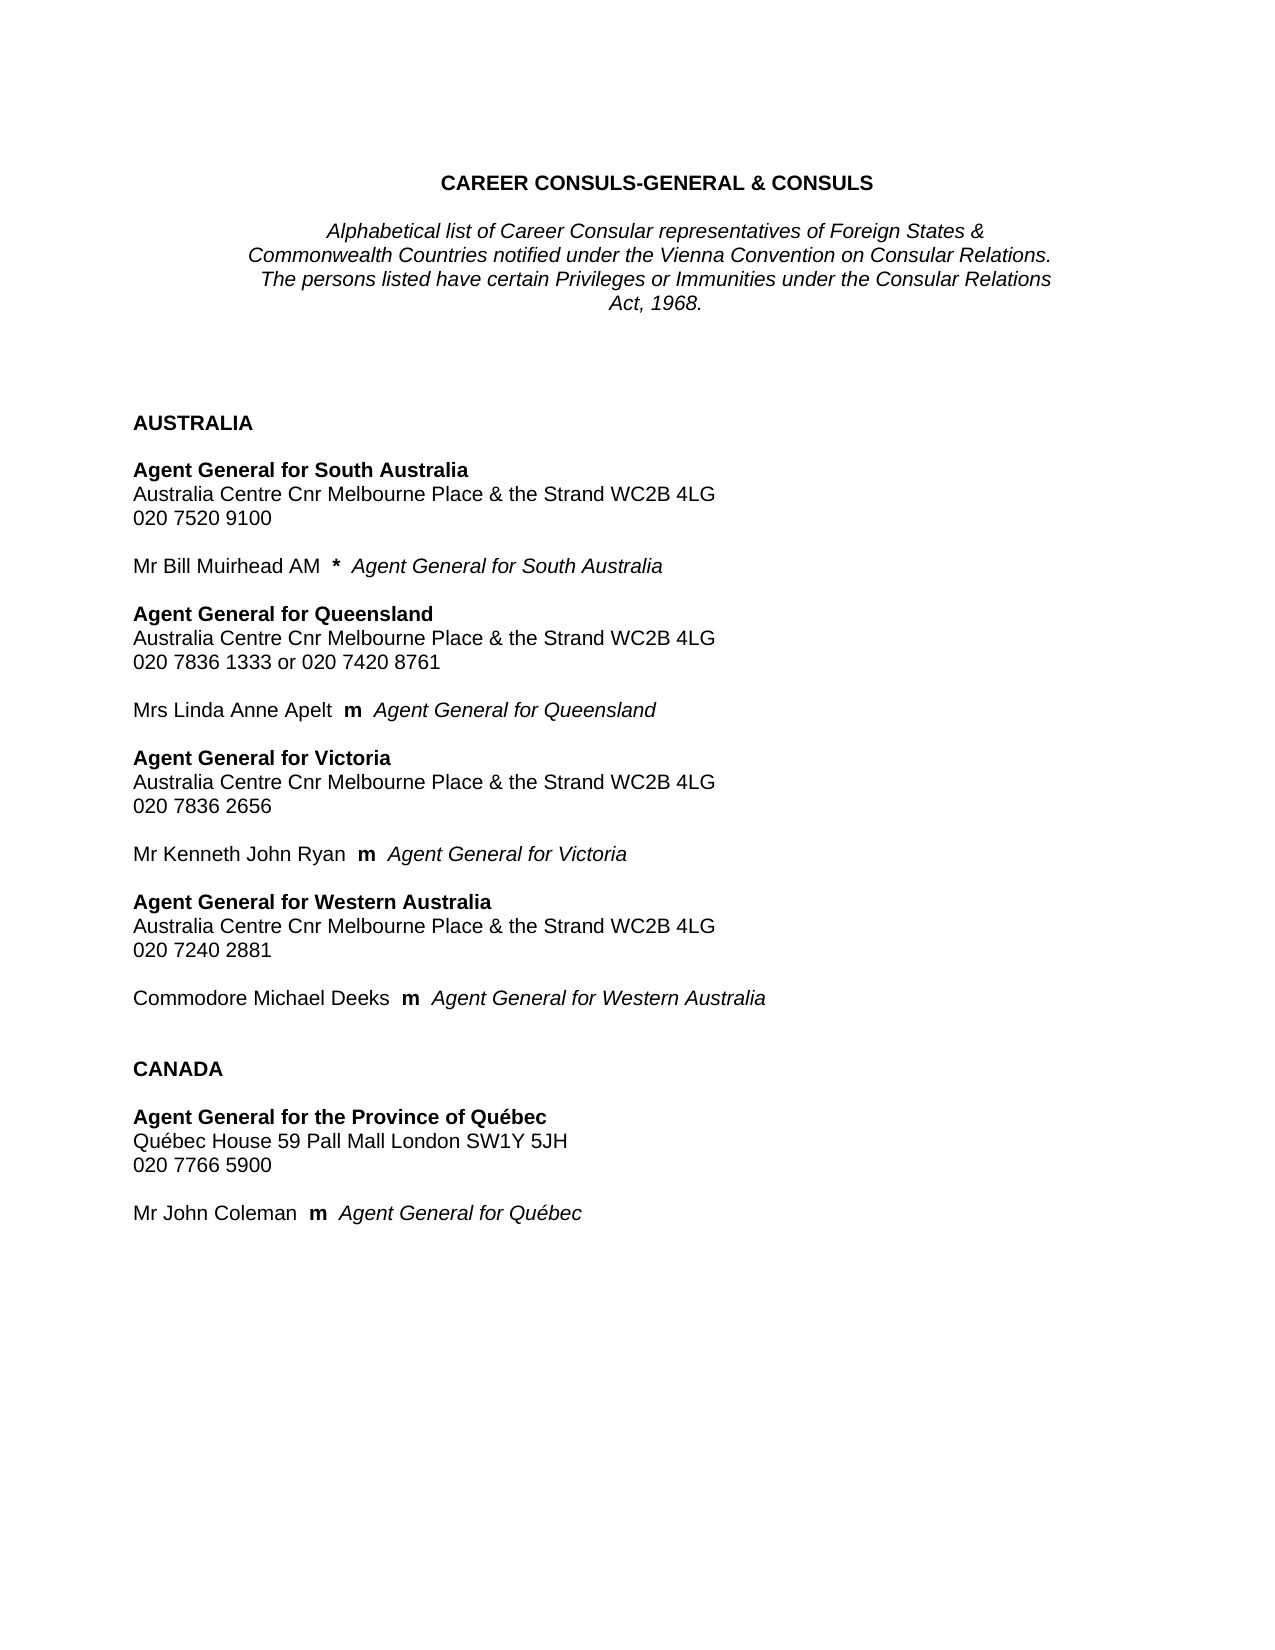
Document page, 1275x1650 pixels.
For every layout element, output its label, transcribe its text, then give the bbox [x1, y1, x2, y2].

text 020 7766 5900 [133, 1153, 1181, 1177]
subtitle Agent General for Western Australia [133, 889, 1181, 913]
text Québec House 59 Pall Mall London SW1Y 5JH [133, 1129, 1181, 1153]
text 020 7836 1333 or 020 7420 8761 [133, 650, 1181, 674]
text 020 7836 2656 [133, 794, 1181, 818]
text Mr John Coleman m Agent General for Québec [133, 1201, 1181, 1225]
text 020 7520 9100 [133, 506, 1181, 530]
text The persons listed have certain Privileges or Immunities under the Consular Relations [133, 267, 1181, 291]
text Australia Centre Cnr Melbourne Place & the Strand WC2B 4LG [133, 482, 1181, 506]
text Act, 1968. [133, 291, 1181, 314]
text Mr Bill Muirhead AM * Agent General for South Australia [133, 554, 1181, 578]
subtitle Agent General for South Australia [133, 458, 1181, 482]
text Commodore Michael Deeks m Agent General for Western Australia [133, 985, 1181, 1009]
text 020 7240 2881 [133, 937, 1181, 961]
text Mrs Linda Anne Apelt m Agent General for Queensland [133, 698, 1181, 722]
subtitle CAREER CONSULS-GENERAL & CONSULS [133, 171, 1181, 195]
subtitle Agent General for Queensland [133, 602, 1181, 626]
text CANADA [133, 1057, 1181, 1081]
subtitle AUSTRALIA [133, 410, 1181, 434]
text Alphabetical list of Career Consular representatives of Foreign States & [133, 219, 1181, 243]
text Australia Centre Cnr Melbourne Place & the Strand WC2B 4LG [133, 913, 1181, 937]
subtitle Agent General for Victoria [133, 746, 1181, 770]
text Australia Centre Cnr Melbourne Place & the Strand WC2B 4LG [133, 626, 1181, 650]
text Australia Centre Cnr Melbourne Place & the Strand WC2B 4LG [133, 770, 1181, 794]
text Commonwealth Countries notified under the Vienna Convention on Consular Relations. [133, 243, 1181, 267]
text Mr Kenneth John Ryan m Agent General for Victoria [133, 842, 1181, 866]
text Agent General for the Province of Québec [133, 1105, 1181, 1129]
